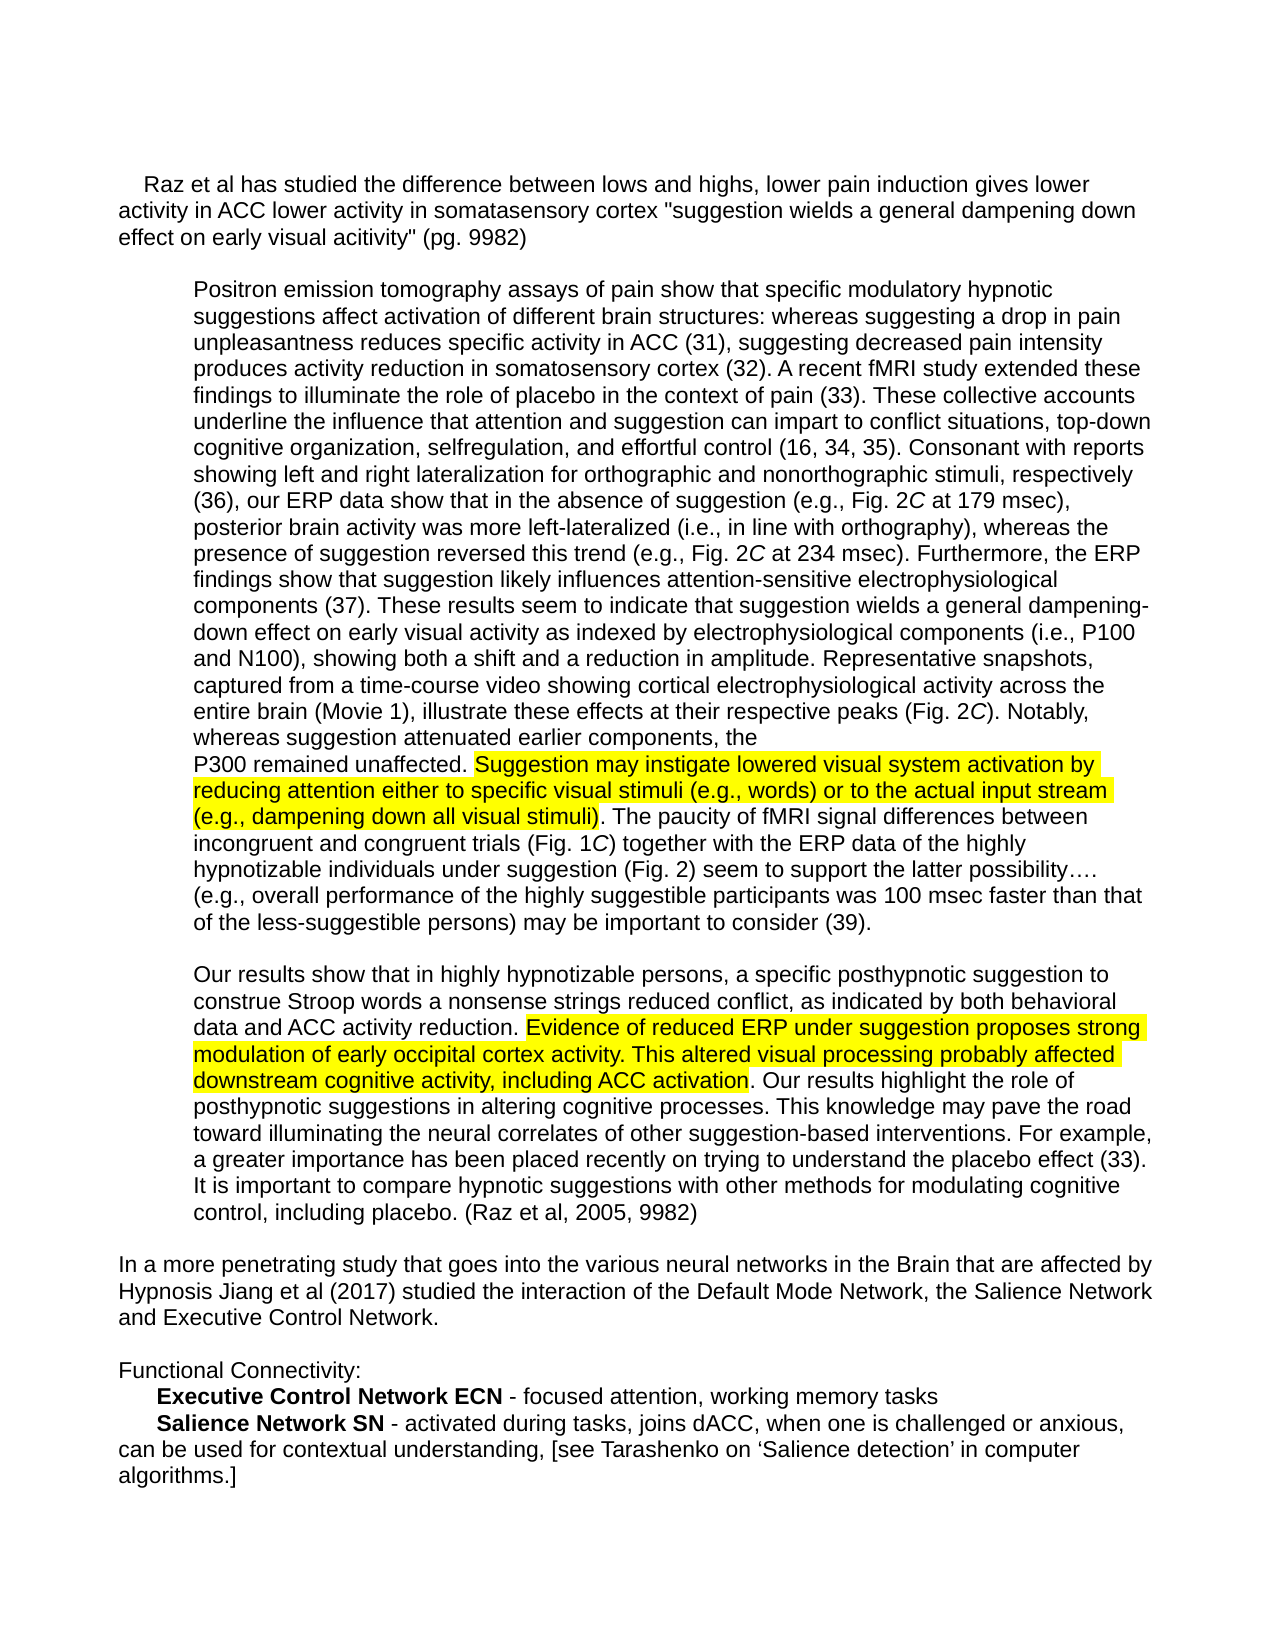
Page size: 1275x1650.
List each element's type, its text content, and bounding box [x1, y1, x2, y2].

text Positron emission tomography assays of pain show that specific modulatory hypnotic suggestions affect activation of different brain structures: whereas suggesting a drop in pain unpleasantness reduces specific activity in ACC (31), suggesting decreased pain intensity produces activity reduction in somatosensory cortex (32). A recent fMRI study extended these findings to illuminate the role of placebo in the context of pain (33). These collective accounts underline the influence that attention and suggestion can impart to conflict situations, top-down cognitive organization, selfregulation, and effortful control (16, 34, 35). Consonant with reports showing left and right lateralization for orthographic and nonorthographic stimuli, respectively (36), our ERP data show that in the absence of suggestion (e.g., Fig. 2C at 179 msec), posterior brain activity was more left-lateralized (i.e., in line with orthography), whereas the presence of suggestion reversed this trend (e.g., Fig. 2C at 234 msec). Furthermore, the ERP findings show that suggestion likely influences attention-sensitive electrophysiological components (37). These results seem to indicate that suggestion wields a general dampening- down effect on early visual activity as indexed by electrophysiological components (i.e., P100 and N100), showing both a shift and a reduction in amplitude. Representative snapshots, captured from a time-course video showing cortical electrophysiological activity across the entire brain (Movie 1), illustrate these effects at their respective peaks (Fig. 2C). Notably, whereas suggestion attenuated earlier components, the [193, 276, 1157, 751]
text P300 remained unaffected. Suggestion may instigate lowered visual system activation by reducing attention either to specific visual stimuli (e.g., words) or to the actual input stream (e.g., dampening down all visual stimuli). The paucity of fMRI signal differences between incongruent and congruent trials (Fig. 1C) together with the ERP data of the highly hypnotizable individuals under suggestion (Fig. 2) seem to support the latter possibility…. (e.g., overall performance of the highly suggestible participants was 100 msec faster than that of the less-suggestible persons) may be important to consider (39). [193, 751, 1157, 935]
text Salience Network SN - activated during tasks, joins dACC, when one is challenged or anxious, can be used for contextual understanding, [see Tarashenko on ‘Salience detection’ in computer algorithms.] [118, 1409, 1157, 1488]
text Functional Connectivity: [118, 1357, 1157, 1383]
text Executive Control Network ECN - focused attention, working memory tasks [118, 1383, 1157, 1409]
text In a more penetrating study that goes into the various neural networks in the Brain that are affected by Hypnosis Jiang et al (2017) studied the interaction of the Default Mode Network, the Salience Network and Executive Control Network. [118, 1251, 1157, 1330]
text Raz et al has studied the difference between lows and highs, lower pain induction gives lower activity in ACC lower activity in somatasensory cortex "suggestion wields a general dampening down effect on early visual acitivity" (pg. 9982) [118, 171, 1157, 250]
text Our results show that in highly hypnotizable persons, a specific posthypnotic suggestion to construe Stroop words a nonsense strings reduced conflict, as indicated by both behavioral data and ACC activity reduction. Evidence of reduced ERP under suggestion proposes strong modulation of early occipital cortex activity. This altered visual processing probably affected downstream cognitive activity, including ACC activation. Our results highlight the role of posthypnotic suggestions in altering cognitive processes. This knowledge may pave the road toward illuminating the neural correlates of other suggestion-based interventions. For example, a greater importance has been placed recently on trying to understand the placebo effect (33). It is important to compare hypnotic suggestions with other methods for modulating cognitive control, including placebo. (Raz et al, 2005, 9982) [193, 961, 1157, 1225]
